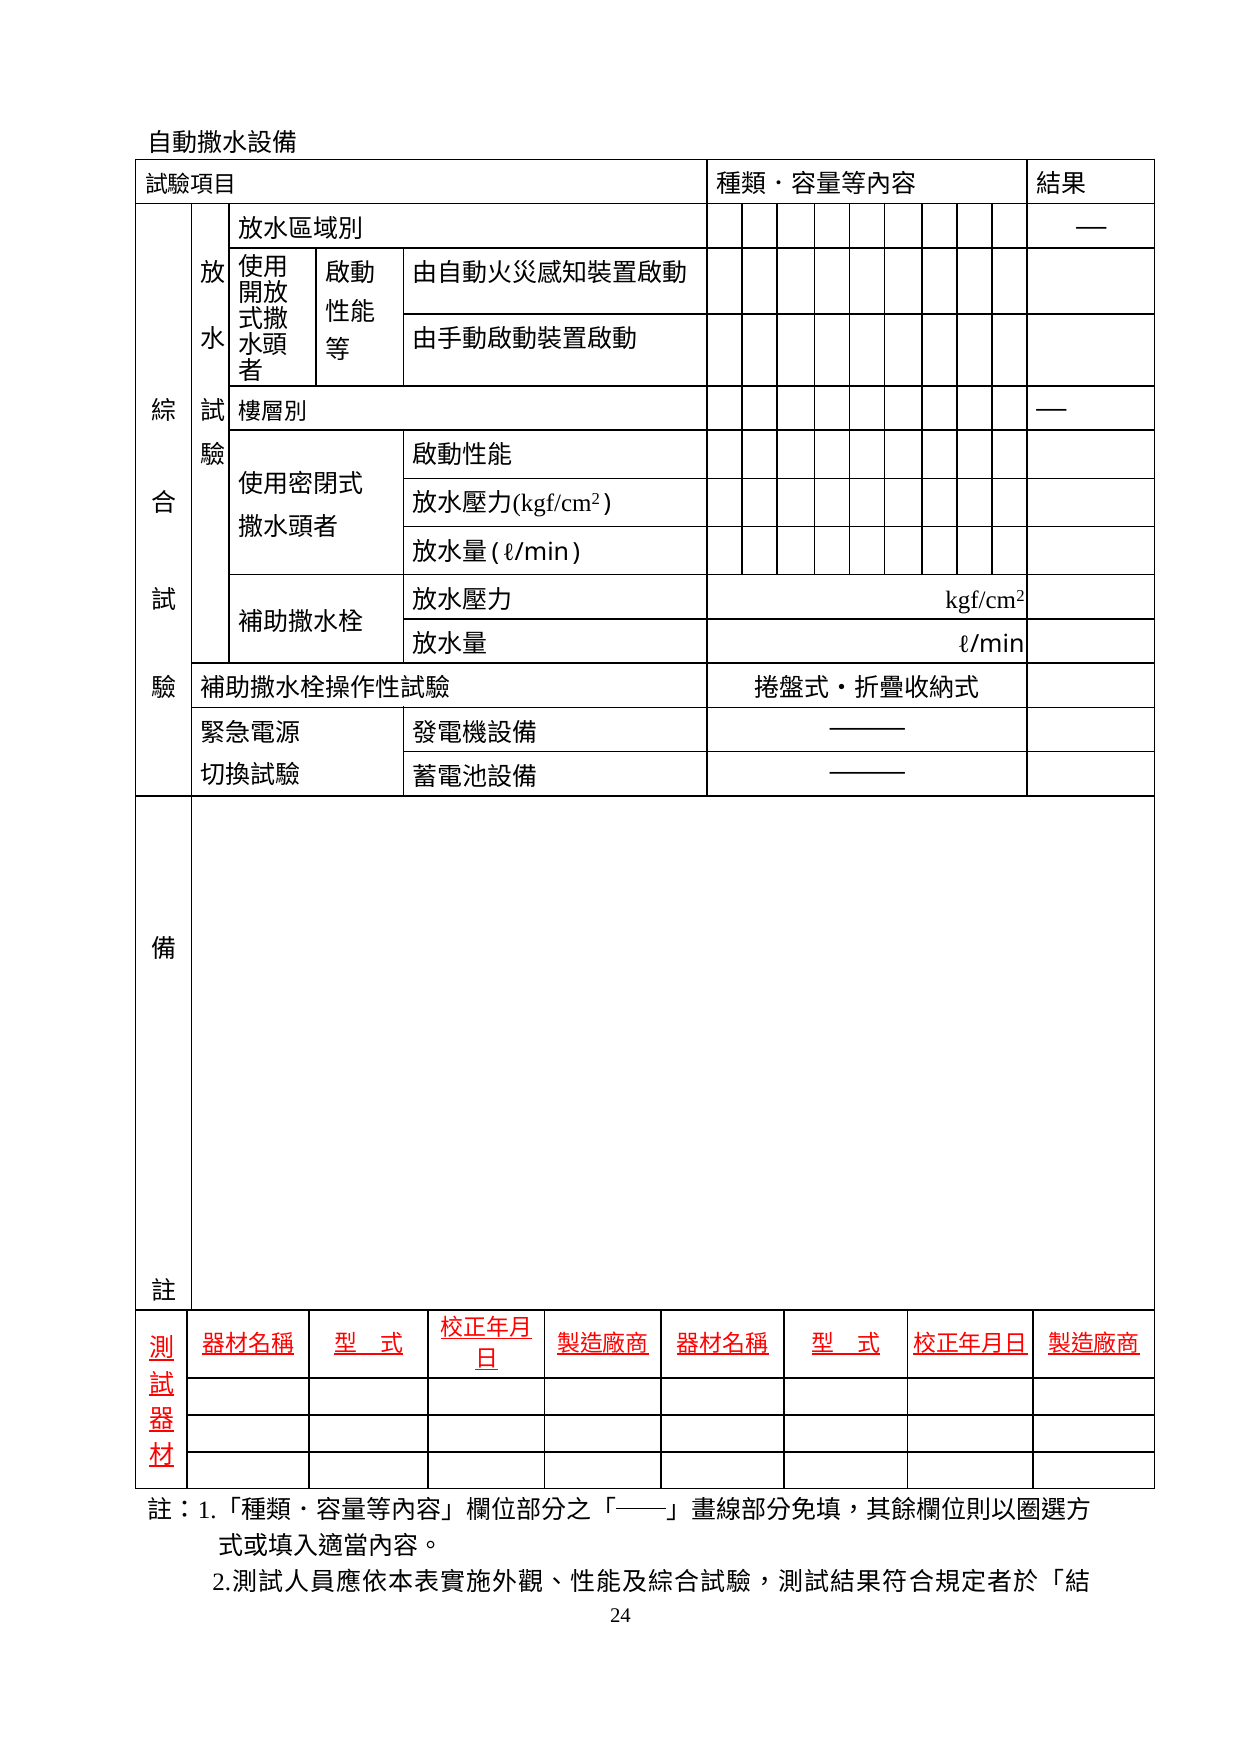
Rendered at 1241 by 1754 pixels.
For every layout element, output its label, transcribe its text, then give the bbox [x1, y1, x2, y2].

text 自動撒水設備 [148, 123, 1092, 159]
table_cell [778, 527, 814, 574]
table_cell [1027, 797, 1154, 839]
table_cell 放水量(ℓ/min) [404, 527, 706, 574]
table_cell 啟動性能等 [317, 249, 403, 385]
table_cell [708, 479, 741, 526]
table_cell [815, 249, 849, 313]
table_cell [993, 315, 1026, 385]
table_cell [743, 315, 776, 385]
table_cell [136, 429, 191, 477]
table_cell [958, 431, 991, 477]
table_cell [850, 315, 884, 385]
table_cell [1028, 479, 1154, 526]
table_cell 蓄電池設備 [404, 752, 706, 795]
table_cell ───── [708, 752, 1026, 795]
table_cell 製造廠商 [545, 1311, 660, 1377]
table_cell [188, 1379, 308, 1414]
table_cell [743, 249, 776, 313]
table_cell ── [1028, 387, 1154, 429]
table_cell 校正年月日 [908, 1311, 1032, 1377]
table_cell [815, 315, 849, 385]
table_cell 試 [136, 574, 191, 618]
table_header 種類．容量等內容 [708, 160, 1026, 203]
table_cell 緊急電源 切換試驗 [192, 708, 403, 795]
table_cell [429, 1453, 544, 1488]
table_cell [192, 478, 228, 526]
table_cell [778, 204, 814, 247]
table_cell [993, 249, 1026, 313]
table_cell [743, 479, 776, 526]
table_cell 補助撒水栓操作性試驗 [192, 664, 706, 706]
table_cell [785, 1416, 907, 1451]
table_cell [192, 839, 229, 1309]
table_cell 試 [192, 385, 228, 429]
table_header 試驗項目 [136, 160, 706, 203]
table_cell [136, 797, 191, 839]
table_cell [815, 431, 849, 477]
table_cell [850, 387, 884, 429]
table_cell [815, 204, 849, 247]
table_cell [743, 204, 776, 247]
table_cell [908, 1379, 1032, 1414]
table_cell [850, 527, 884, 574]
table_cell [885, 387, 921, 429]
table_cell [136, 526, 191, 574]
table_cell [993, 431, 1026, 477]
table_cell [958, 315, 991, 385]
table_cell 放水壓力 [404, 575, 706, 618]
table_cell [192, 797, 229, 839]
table_cell ───── [708, 708, 1026, 751]
table_cell [923, 315, 956, 385]
table_cell [229, 839, 366, 1309]
table_cell [708, 315, 741, 385]
table_cell [1028, 249, 1154, 313]
table_cell [778, 431, 814, 477]
table_cell 合 [136, 478, 191, 526]
text 2.測試人員應依本表實施外觀、性能及綜合試驗，測試結果符合規定者於「結 [148, 1562, 1092, 1598]
table_cell [136, 313, 191, 385]
table_cell 驗 [192, 429, 228, 477]
table_cell [136, 204, 191, 247]
table_cell [707, 797, 1027, 839]
table_cell 備 註 [136, 839, 191, 1309]
table_cell 製造廠商 [1034, 1311, 1154, 1377]
table_cell [815, 479, 849, 526]
table_cell [708, 387, 741, 429]
table_cell 測試 器 材 [136, 1311, 186, 1488]
table_cell 放水區域別 [230, 204, 706, 247]
table_cell 放 [192, 247, 228, 313]
table_cell [958, 387, 991, 429]
table_cell [958, 479, 991, 526]
table_cell [404, 797, 707, 839]
table_cell [923, 387, 956, 429]
table_header 結果 [1028, 160, 1154, 203]
table_cell [1034, 1379, 1154, 1414]
table_cell [192, 574, 228, 618]
table_cell [778, 387, 814, 429]
table_cell [923, 204, 956, 247]
table_cell [192, 618, 228, 662]
table_cell [188, 1453, 308, 1488]
table_cell 器材名稱 [662, 1311, 783, 1377]
table_cell 型 式 [785, 1311, 907, 1377]
table_cell 樓層別 [230, 387, 706, 429]
table_cell [923, 431, 956, 477]
table_cell [850, 204, 884, 247]
table_cell 型 式 [310, 1311, 427, 1377]
table_cell ── [1028, 204, 1154, 247]
table_cell [785, 1379, 907, 1414]
table_cell [850, 249, 884, 313]
table_cell [993, 387, 1026, 429]
table_cell [545, 1416, 660, 1451]
table_cell [310, 1453, 427, 1488]
table_cell [1028, 431, 1154, 477]
table_cell 綜 [136, 385, 191, 429]
table_cell [136, 751, 191, 795]
table_cell [192, 526, 228, 574]
table_cell [662, 1416, 783, 1451]
text 註：1.「種類．容量等內容」欄位部分之「──」畫線部分免填，其餘欄位則以圈選方式或填入適當內容。 [148, 1489, 1092, 1562]
table_cell [815, 527, 849, 574]
table_cell [708, 431, 741, 477]
table_cell [136, 247, 191, 313]
table_cell [1028, 620, 1154, 662]
table_cell [188, 1416, 308, 1451]
table_cell 放水量 [404, 620, 706, 662]
table_cell [743, 387, 776, 429]
table_cell [707, 839, 1027, 1309]
table_cell 使用密閉式 撒水頭者 [230, 431, 403, 574]
table_cell [662, 1453, 783, 1488]
table_cell [923, 249, 956, 313]
table_cell [885, 479, 921, 526]
table_cell [778, 249, 814, 313]
table_cell 啟動性能 [404, 431, 706, 477]
table_cell [1028, 664, 1154, 706]
table_cell [1028, 527, 1154, 574]
table_cell 水 [192, 313, 228, 385]
table_cell [429, 1416, 544, 1451]
table_cell [908, 1416, 1032, 1451]
table_cell [815, 387, 849, 429]
table_cell 由手動啟動裝置啟動 [404, 315, 706, 385]
table_cell [1034, 1453, 1154, 1488]
table_cell [310, 1379, 427, 1414]
table_cell 發電機設備 [404, 708, 706, 751]
table_cell [923, 479, 956, 526]
table_cell [229, 797, 403, 839]
table_cell [778, 479, 814, 526]
table_cell [850, 431, 884, 477]
table_cell [545, 1379, 660, 1414]
table_cell [429, 1379, 544, 1414]
table_cell [885, 315, 921, 385]
table_cell [993, 204, 1026, 247]
table_cell kgf/cm2 [708, 575, 1026, 618]
table_cell [1028, 708, 1154, 751]
table_cell [366, 839, 707, 1309]
table_cell [136, 618, 191, 662]
table_cell 器材名稱 [188, 1311, 308, 1377]
table_cell [785, 1453, 907, 1488]
table_cell [1027, 839, 1154, 1309]
table_cell [850, 479, 884, 526]
table_cell [708, 204, 741, 247]
table_cell [778, 315, 814, 385]
table_cell 使用開放式撒水頭者 [230, 249, 315, 385]
table_cell [923, 527, 956, 574]
table_cell [310, 1416, 427, 1451]
table_cell [993, 479, 1026, 526]
table_cell 補助撒水栓 [230, 575, 403, 662]
table_cell [1028, 575, 1154, 618]
table_cell [958, 204, 991, 247]
table_cell [743, 431, 776, 477]
table_cell 放水壓力(kgf/cm2) [404, 479, 706, 526]
table_cell [1028, 752, 1154, 795]
table_cell [136, 706, 191, 751]
table_cell [958, 249, 991, 313]
table_cell [743, 527, 776, 574]
table_cell 由自動火災感知裝置啟動 [404, 249, 706, 313]
table_cell [958, 527, 991, 574]
table_cell [708, 527, 741, 574]
table_cell [1034, 1416, 1154, 1451]
table_cell 驗 [136, 662, 191, 706]
table_cell [192, 204, 228, 247]
table_cell [885, 204, 921, 247]
table_cell [885, 527, 921, 574]
table_cell [993, 527, 1026, 574]
table_cell ℓ/min [708, 620, 1026, 662]
table_cell [908, 1453, 1032, 1488]
table_cell [1028, 315, 1154, 385]
table_cell [545, 1453, 660, 1488]
table_cell [885, 249, 921, 313]
table_cell 捲盤式‧折疊收納式 [708, 664, 1026, 706]
table_cell [885, 431, 921, 477]
table_cell [662, 1379, 783, 1414]
table_cell [708, 249, 741, 313]
table_cell 校正年月日 [429, 1311, 544, 1377]
